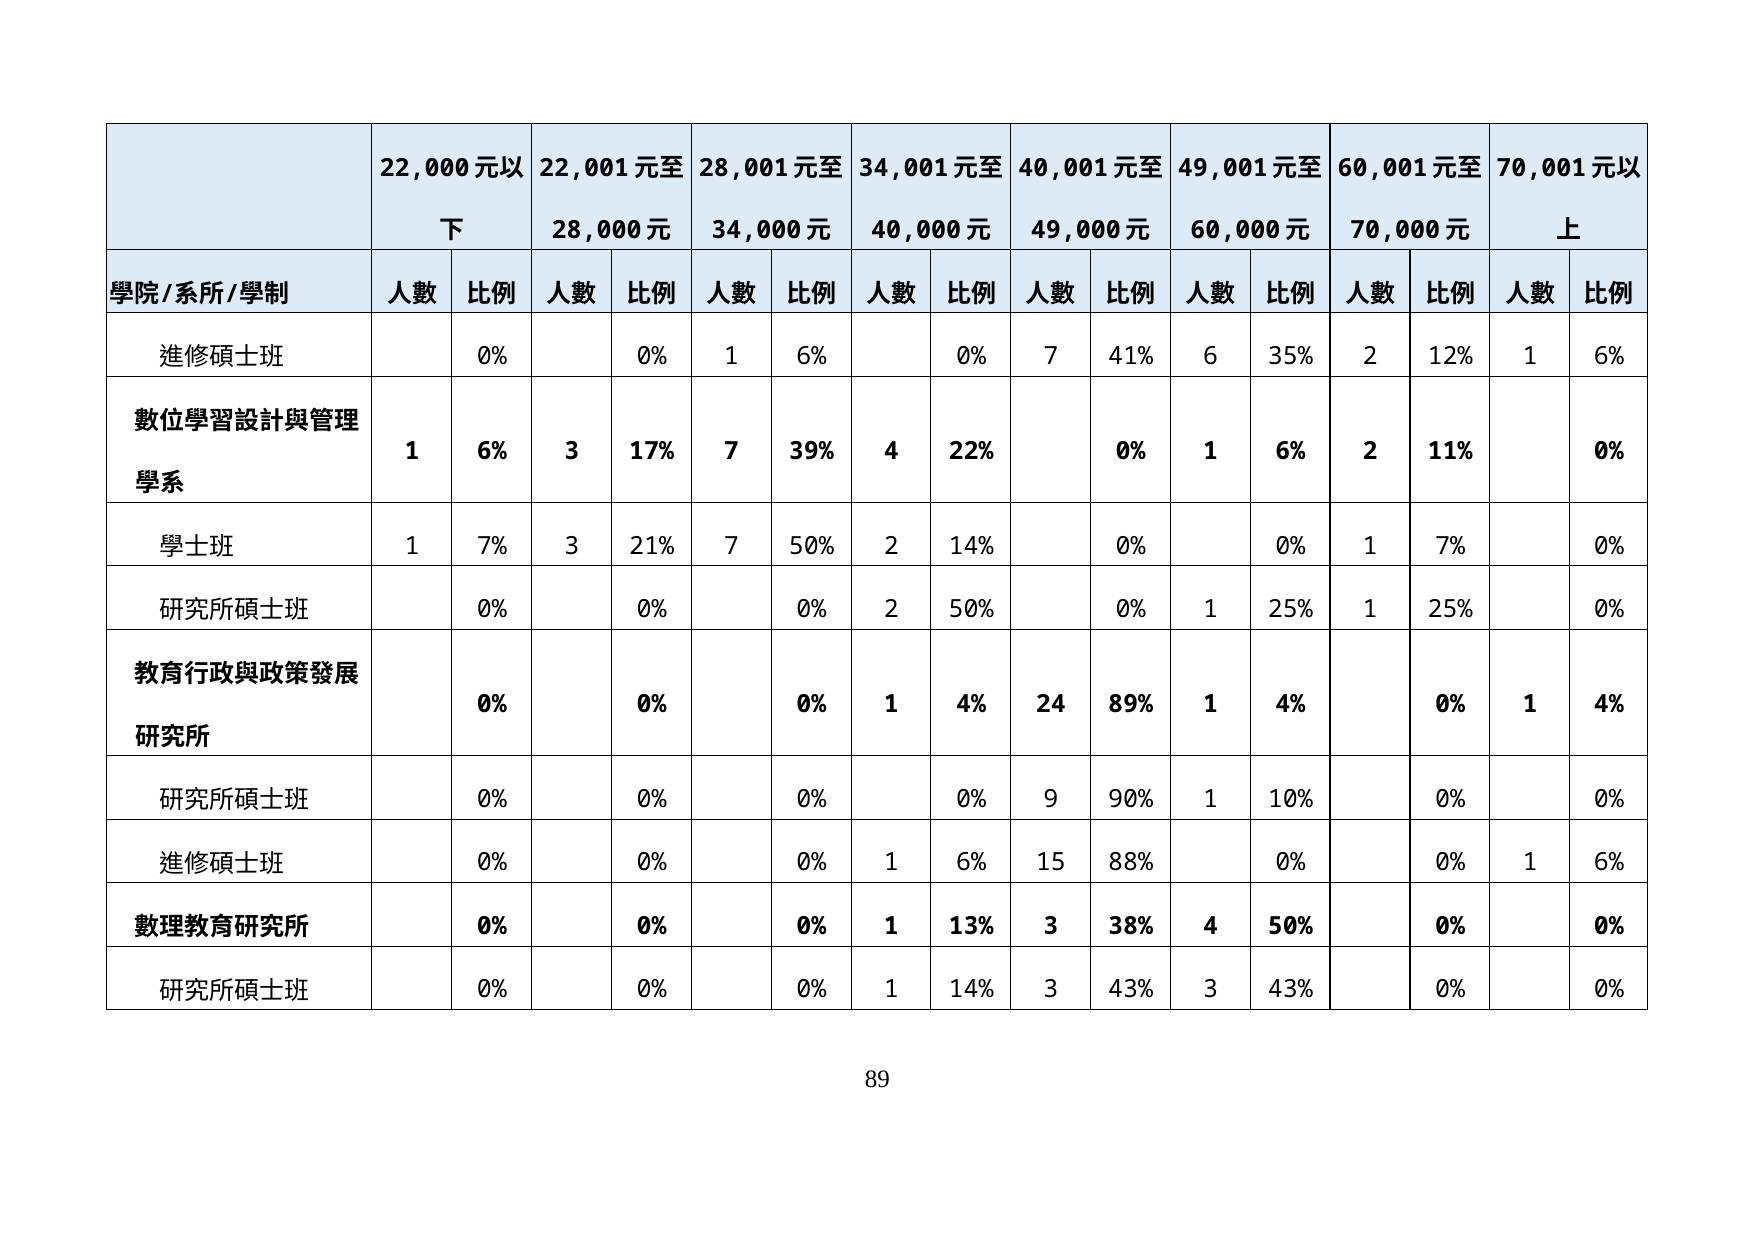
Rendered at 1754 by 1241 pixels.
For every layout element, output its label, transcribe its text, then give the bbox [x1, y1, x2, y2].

table_cell 25% [1251, 566, 1329, 629]
table_header 40,001元至49,000元 [1011, 124, 1170, 249]
table_cell 25% [1411, 566, 1489, 629]
table_cell 0% [772, 630, 851, 755]
table_cell 0% [1570, 883, 1647, 946]
table_cell [852, 756, 930, 818]
table_cell [1490, 566, 1569, 629]
table_cell 比例 [772, 250, 851, 312]
table_cell 6% [1570, 313, 1647, 376]
table_cell [1331, 630, 1409, 755]
table_cell [1011, 377, 1090, 502]
table_cell 4% [1251, 630, 1329, 755]
table_cell [532, 630, 611, 755]
table_cell 人數 [372, 250, 451, 312]
table_cell 50% [1251, 883, 1329, 946]
table_cell [692, 756, 771, 818]
table_cell [692, 630, 771, 755]
table_cell [372, 630, 451, 755]
table_cell 22% [931, 377, 1010, 502]
table_cell 15 [1011, 820, 1090, 882]
table_header [107, 124, 371, 249]
table_cell 6% [1251, 377, 1329, 502]
table_cell 1 [1331, 566, 1409, 629]
table_cell 7 [692, 377, 771, 502]
table_cell 比例 [1411, 250, 1489, 312]
table_header 60,001元至70,000元 [1331, 124, 1489, 249]
table_cell 學院/系所/學制 [107, 250, 371, 312]
table_cell 0% [452, 947, 531, 1009]
table_cell 0% [452, 313, 531, 376]
table_cell 0% [1251, 820, 1329, 882]
table_cell [372, 566, 451, 629]
table_cell 11% [1411, 377, 1489, 502]
table_cell 43% [1091, 947, 1170, 1009]
table_cell 2 [852, 503, 930, 565]
table_cell 17% [612, 377, 691, 502]
table_cell 研究所碩士班 [107, 566, 371, 629]
table_cell [1490, 883, 1569, 946]
table_cell [532, 566, 611, 629]
table_cell 比例 [612, 250, 691, 312]
table_cell 0% [772, 883, 851, 946]
table_cell 1 [692, 313, 771, 376]
table_cell 人數 [532, 250, 611, 312]
table_cell [1490, 377, 1569, 502]
table_cell 12% [1411, 313, 1489, 376]
table_cell [1331, 756, 1409, 818]
table_cell 比例 [1251, 250, 1329, 312]
table_cell 89% [1091, 630, 1170, 755]
table_cell 0% [1570, 503, 1647, 565]
table_cell [1171, 503, 1250, 565]
table_cell 7% [452, 503, 531, 565]
table_cell 0% [1411, 630, 1489, 755]
table_cell [372, 756, 451, 818]
table_cell 人數 [692, 250, 771, 312]
table_cell 進修碩士班 [107, 313, 371, 376]
table_cell 0% [612, 630, 691, 755]
table_cell 0% [1570, 947, 1647, 1009]
table_cell [372, 947, 451, 1009]
table_cell 0% [1251, 503, 1329, 565]
table_cell [532, 947, 611, 1009]
table_cell 0% [452, 820, 531, 882]
table_cell 90% [1091, 756, 1170, 818]
table_cell [852, 313, 930, 376]
table_cell 4% [931, 630, 1010, 755]
table_cell 0% [1091, 377, 1170, 502]
table_cell [692, 820, 771, 882]
table_cell 4 [1171, 883, 1250, 946]
table_cell 比例 [931, 250, 1010, 312]
table_cell 0% [772, 820, 851, 882]
table_cell 43% [1251, 947, 1329, 1009]
table_cell 人數 [1331, 250, 1409, 312]
table_cell 0% [452, 630, 531, 755]
table_cell 1 [1171, 630, 1250, 755]
table_cell [1490, 756, 1569, 818]
table_cell 0% [452, 756, 531, 818]
table_cell [532, 313, 611, 376]
table_cell 7% [1411, 503, 1489, 565]
table_cell 進修碩士班 [107, 820, 371, 882]
table_cell 3 [1171, 947, 1250, 1009]
table_cell 0% [612, 756, 691, 818]
table_header 22,000元以下 [372, 124, 531, 249]
table_cell 比例 [1091, 250, 1170, 312]
table_cell 41% [1091, 313, 1170, 376]
table_cell [372, 820, 451, 882]
table_cell 4% [1570, 630, 1647, 755]
table_cell [692, 947, 771, 1009]
table_cell 0% [612, 820, 691, 882]
table_cell [1171, 820, 1250, 882]
table_cell 0% [1091, 503, 1170, 565]
table_cell 學士班 [107, 503, 371, 565]
table_cell 6 [1171, 313, 1250, 376]
table_cell 0% [1570, 377, 1647, 502]
table_cell [692, 566, 771, 629]
table_cell [1490, 947, 1569, 1009]
table_cell 1 [1331, 503, 1409, 565]
table_cell 0% [1570, 566, 1647, 629]
table_cell 3 [1011, 947, 1090, 1009]
table_cell 38% [1091, 883, 1170, 946]
table_cell 比例 [452, 250, 531, 312]
table_cell 3 [1011, 883, 1090, 946]
table_cell 88% [1091, 820, 1170, 882]
table_header 70,001元以上 [1490, 124, 1647, 249]
table_cell 1 [852, 947, 930, 1009]
table_cell 0% [1570, 756, 1647, 818]
table_cell 2 [1331, 377, 1409, 502]
table_cell 0% [452, 883, 531, 946]
table_cell 9 [1011, 756, 1090, 818]
table_cell 0% [452, 566, 531, 629]
table_cell 7 [692, 503, 771, 565]
table_cell 研究所碩士班 [107, 756, 371, 818]
table_cell 35% [1251, 313, 1329, 376]
table_cell 0% [612, 566, 691, 629]
table_cell 0% [1091, 566, 1170, 629]
table_cell 0% [931, 313, 1010, 376]
table_cell 1 [1171, 566, 1250, 629]
table_header 49,001元至60,000元 [1171, 124, 1329, 249]
table_cell 人數 [852, 250, 930, 312]
table_cell 1 [372, 377, 451, 502]
table_cell 0% [612, 947, 691, 1009]
table_cell [1331, 820, 1409, 882]
table_cell 6% [1570, 820, 1647, 882]
table_cell [692, 883, 771, 946]
table_cell 3 [532, 377, 611, 502]
table_cell 2 [852, 566, 930, 629]
table_cell 1 [852, 883, 930, 946]
table_cell 比例 [1570, 250, 1647, 312]
table_cell 教育行政與政策發展研究所 [107, 630, 371, 755]
table_cell 6% [931, 820, 1010, 882]
table_cell 人數 [1171, 250, 1250, 312]
table_cell 1 [1171, 377, 1250, 502]
table_cell 數位學習設計與管理學系 [107, 377, 371, 502]
table_header 28,001元至34,000元 [692, 124, 851, 249]
table_cell 1 [1490, 630, 1569, 755]
table_header 22,001元至28,000元 [532, 124, 691, 249]
table_cell [532, 820, 611, 882]
table_cell 人數 [1490, 250, 1569, 312]
table_cell 13% [931, 883, 1010, 946]
table_cell 39% [772, 377, 851, 502]
table_cell 24 [1011, 630, 1090, 755]
table_cell 1 [852, 820, 930, 882]
table_cell 50% [931, 566, 1010, 629]
table_cell 14% [931, 947, 1010, 1009]
table_cell [1011, 566, 1090, 629]
table_cell 1 [1171, 756, 1250, 818]
table_cell 0% [1411, 947, 1489, 1009]
table_cell 6% [452, 377, 531, 502]
table_cell 0% [772, 756, 851, 818]
table_header 34,001元至40,000元 [852, 124, 1010, 249]
table_cell [532, 883, 611, 946]
table_cell [372, 313, 451, 376]
table_cell 1 [852, 630, 930, 755]
table_cell 0% [612, 313, 691, 376]
table_cell 1 [1490, 313, 1569, 376]
table_cell 21% [612, 503, 691, 565]
table_cell 7 [1011, 313, 1090, 376]
table_cell [532, 756, 611, 818]
table_cell 1 [1490, 820, 1569, 882]
table_cell 0% [931, 756, 1010, 818]
table_cell 0% [1411, 883, 1489, 946]
table_cell 0% [1411, 820, 1489, 882]
table_cell 4 [852, 377, 930, 502]
table_cell 人數 [1011, 250, 1090, 312]
table_cell 14% [931, 503, 1010, 565]
table_cell 0% [772, 947, 851, 1009]
table_cell 0% [772, 566, 851, 629]
table_cell [1331, 883, 1409, 946]
table_cell 0% [1411, 756, 1489, 818]
table_cell [1011, 503, 1090, 565]
table_cell 6% [772, 313, 851, 376]
table_cell 0% [612, 883, 691, 946]
table_cell 數理教育研究所 [107, 883, 371, 946]
table_cell 1 [372, 503, 451, 565]
table_cell 50% [772, 503, 851, 565]
table_cell 10% [1251, 756, 1329, 818]
table_cell 2 [1331, 313, 1409, 376]
table_cell 3 [532, 503, 611, 565]
table_cell [1331, 947, 1409, 1009]
table_cell 研究所碩士班 [107, 947, 371, 1009]
table_cell [372, 883, 451, 946]
table_cell [1490, 503, 1569, 565]
